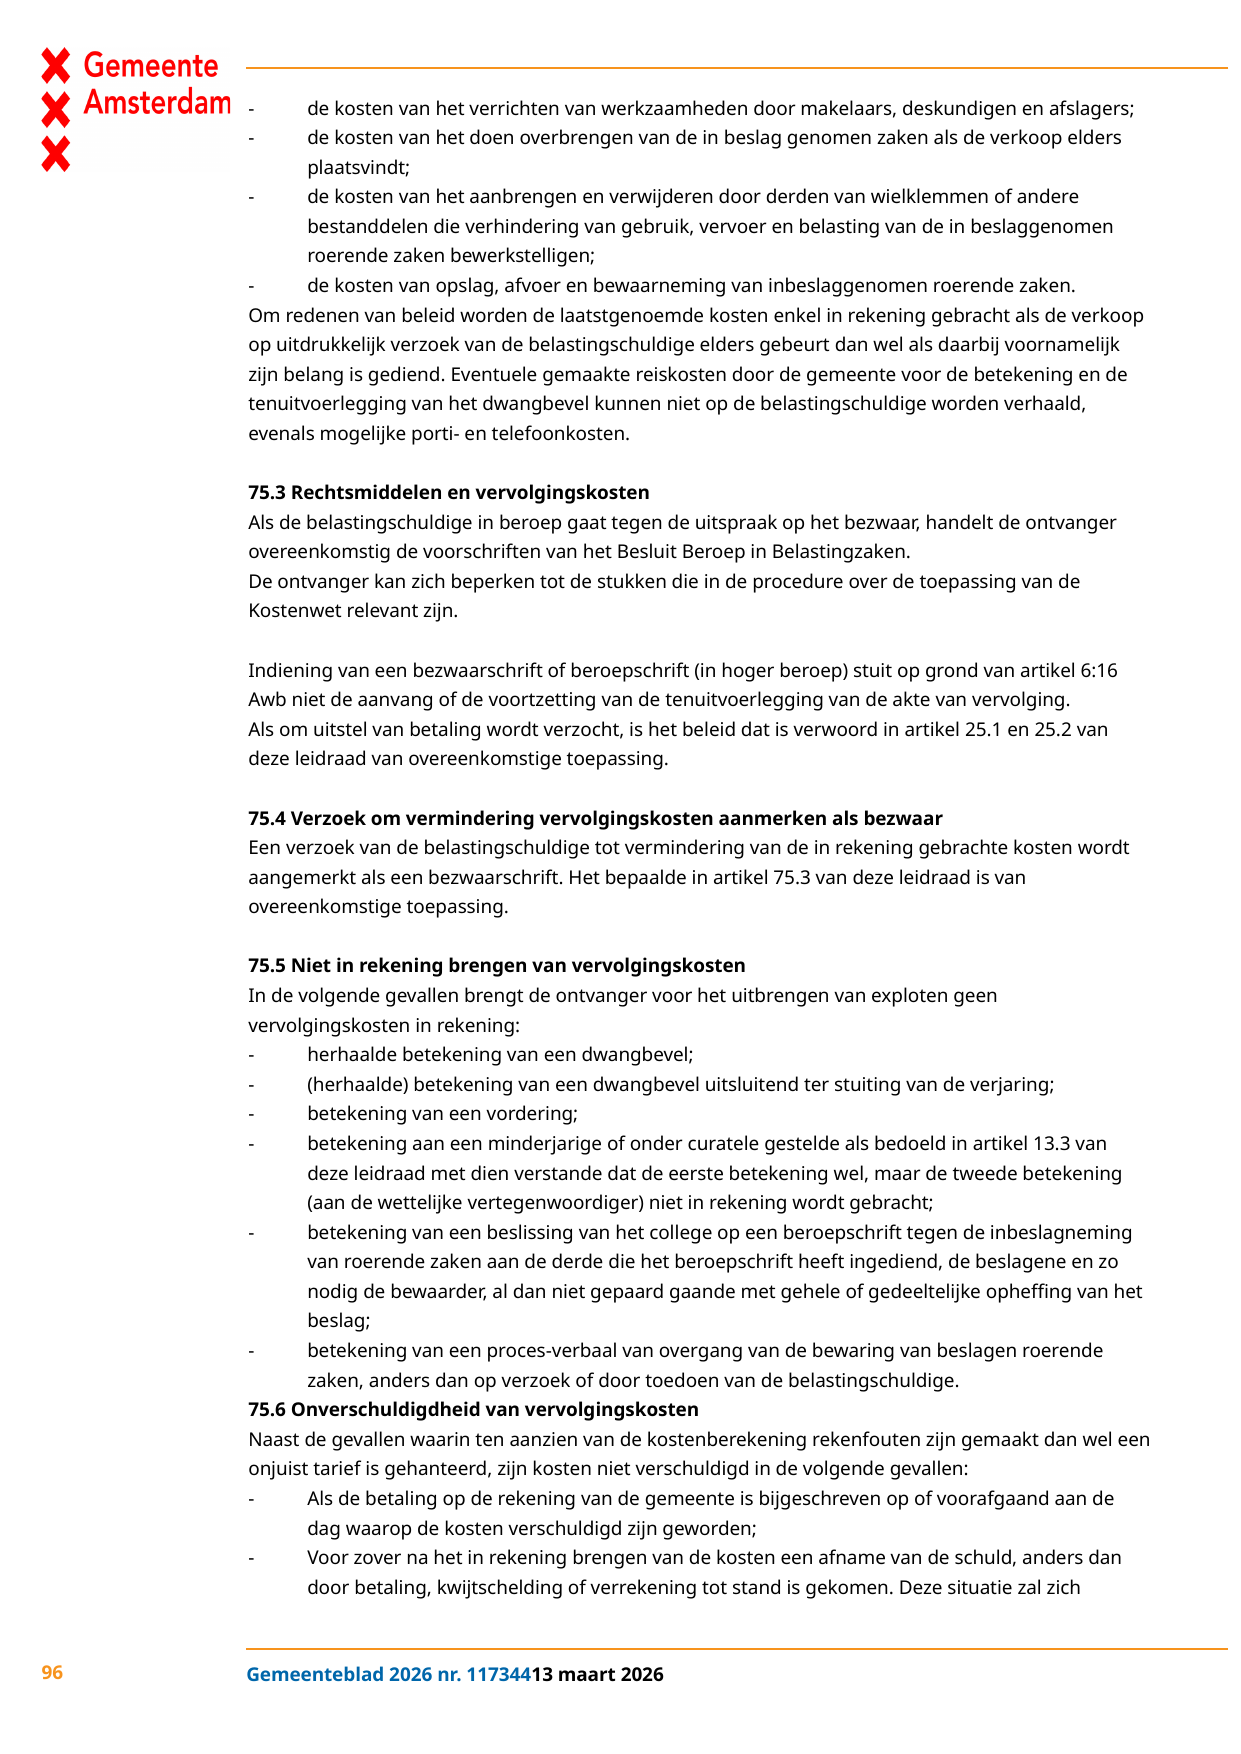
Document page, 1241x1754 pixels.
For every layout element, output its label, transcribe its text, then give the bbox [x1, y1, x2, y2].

list de kosten van opslag, afvoer en bewaarneming van inbeslaggenomen roerende zaken. [248, 272, 1152, 298]
text Als de belastingschuldige in beroep gaat tegen de uitspraak op het bezwaar, handelt de ontvanger overeenkomstig de voorschriften van het Besluit Beroep in Belastingzaken. [248, 509, 1152, 564]
text 75.6 Onverschuldigdheid van vervolgingskosten [248, 1396, 1152, 1422]
text 75.4 Verzoek om vermindering vervolgingskosten aanmerken als bezwaar [248, 805, 1152, 831]
text 75.5 Niet in rekening brengen van vervolgingskosten [248, 953, 1152, 978]
text De ontvanger kan zich beperken tot de stukken die in de procedure over de toepassing van de Kostenwet relevant zijn. [248, 568, 1152, 623]
list herhaalde betekening van een dwangbevel; [248, 1041, 1152, 1067]
text Om redenen van beleid worden de laatstgenoemde kosten enkel in rekening gebracht als de verkoop op uitdrukkelijk verzoek van de belastingschuldige elders gebeurt dan wel als daarbij voornamelijk zijn belang is gediend. Eventuele gemaakte reiskosten door de gemeente voor de betekening en de tenuitvoerlegging van het dwangbevel kunnen niet op de belastingschuldige worden verhaald, evenals mogelijke porti- en telefoonkosten. [248, 302, 1152, 446]
list de kosten van het verrichten van werkzaamheden door makelaars, deskundigen en afslagers; [248, 95, 1152, 121]
text Naast de gevallen waarin ten aanzien van de kostenberekening rekenfouten zijn gemaakt dan wel een onjuist tarief is gehanteerd, zijn kosten niet verschuldigd in de volgende gevallen: [248, 1426, 1152, 1481]
text 75.3 Rechtsmiddelen en vervolgingskosten [248, 479, 1152, 505]
list betekening van een proces-verbaal van overgang van de bewaring van beslagen roerende zaken, anders dan op verzoek of door toedoen van de belastingschuldige. [248, 1337, 1152, 1393]
list de kosten van het doen overbrengen van de in beslag genomen zaken als de verkoop elders plaatsvindt; [248, 124, 1152, 180]
list Als de betaling op de rekening van de gemeente is bijgeschreven op of voorafgaand aan de dag waarop de kosten verschuldigd zijn geworden; [248, 1485, 1152, 1541]
list de kosten van het aanbrengen en verwijderen door derden van wielklemmen of andere bestanddelen die verhindering van gebruik, vervoer en belasting van de in beslaggenomen roerende zaken bewerkstelligen; [248, 183, 1152, 268]
text Een verzoek van de belastingschuldige tot vermindering van de in rekening gebrachte kosten wordt aangemerkt als een bezwaarschrift. Het bepaalde in artikel 75.3 van deze leidraad is van overeenkomstige toepassing. [248, 834, 1152, 919]
list (herhaalde) betekening van een dwangbevel uitsluitend ter stuiting van de verjaring; [248, 1071, 1152, 1097]
list betekening van een vordering; [248, 1101, 1152, 1126]
list betekening aan een minderjarige of onder curatele gestelde als bedoeld in artikel 13.3 van deze leidraad met dien verstande dat de eerste betekening wel, maar de tweede betekening (aan de wettelijke vertegenwoordiger) niet in rekening wordt gebracht; [248, 1130, 1152, 1215]
picture [41, 47, 231, 172]
text In de volgende gevallen brengt de ontvanger voor het uitbrengen van exploten geen vervolgingskosten in rekening: [248, 982, 1152, 1038]
list betekening van een beslissing van het college op een beroepschrift tegen de inbeslagneming van roerende zaken aan de derde die het beroepschrift heeft ingediend, de beslagene en zo nodig de bewaarder, al dan niet gepaard gaande met gehele of gedeeltelijke opheffing van het beslag; [248, 1219, 1152, 1333]
text Indiening van een bezwaarschrift of beroepschrift (in hoger beroep) stuit op grond van artikel 6:16 Awb niet de aanvang of de voortzetting van de tenuitvoerlegging van de akte van vervolging. [248, 657, 1152, 712]
list Voor zover na het in rekening brengen van de kosten een afname van de schuld, anders dan door betaling, kwijtschelding of verrekening tot stand is gekomen. Deze situatie zal zich [248, 1544, 1152, 1600]
text Als om uitstel van betaling wordt verzocht, is het beleid dat is verwoord in artikel 25.1 en 25.2 van deze leidraad van overeenkomstige toepassing. [248, 716, 1152, 771]
